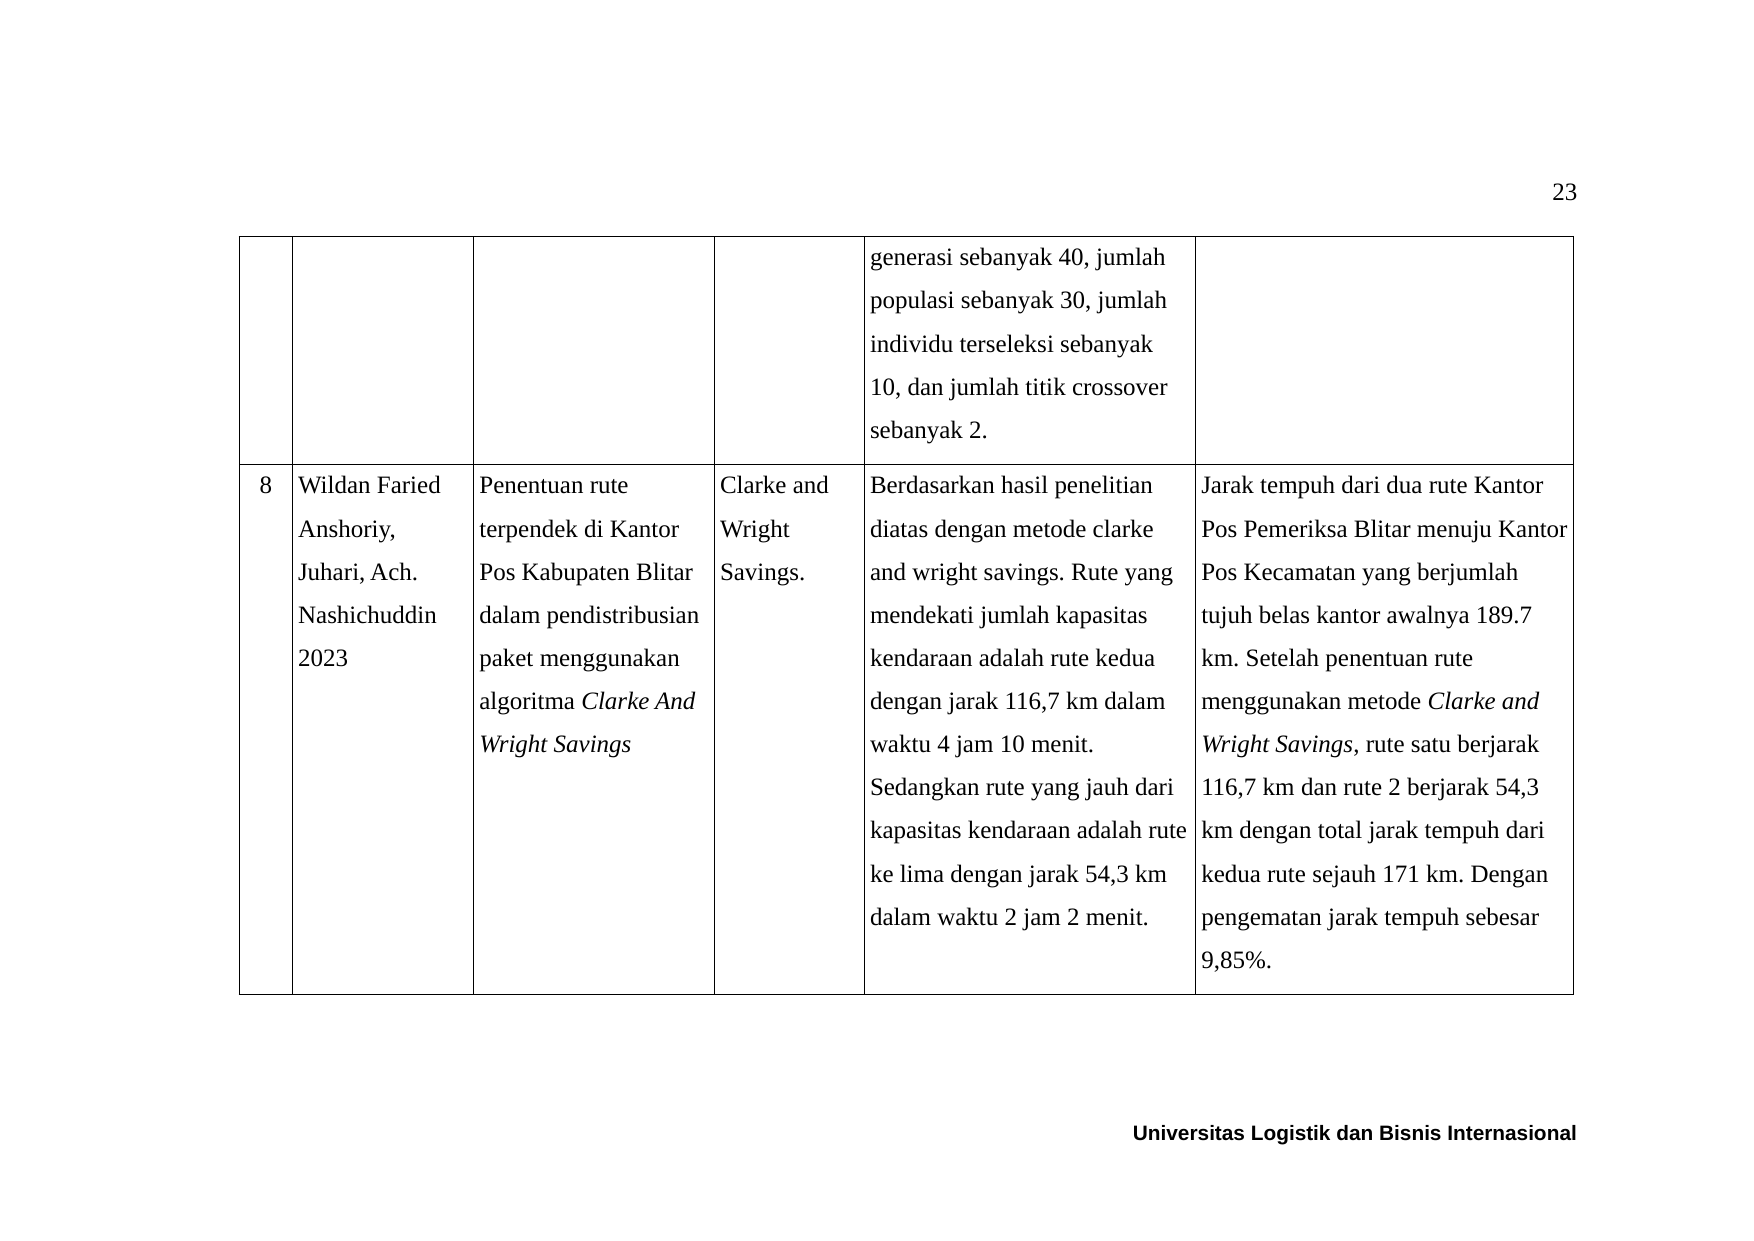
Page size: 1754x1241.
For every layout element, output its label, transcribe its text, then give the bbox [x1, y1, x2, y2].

table_cell [1196, 237, 1573, 464]
table_cell [293, 237, 473, 464]
table_cell [474, 237, 714, 464]
table_cell Clarke and Wright Savings. [715, 465, 864, 994]
table_cell 8 [240, 465, 292, 994]
table_cell Penentuan rute terpendek di Kantor Pos Kabupaten Blitar dalam pendistribusian paket menggunakan algoritma Clarke And Wright Savings [474, 465, 714, 994]
table_cell generasi sebanyak 40, jumlah populasi sebanyak 30, jumlah individu terseleksi sebanyak 10, dan jumlah titik crossover sebanyak 2. [865, 237, 1195, 464]
table_cell [715, 237, 864, 464]
table_cell Berdasarkan hasil penelitian diatas dengan metode clarke and wright savings. Rute yang mendekati jumlah kapasitas kendaraan adalah rute kedua dengan jarak 116,7 km dalam waktu 4 jam 10 menit. Sedangkan rute yang jauh dari kapasitas kendaraan adalah rute ke lima dengan jarak 54,3 km dalam waktu 2 jam 2 menit. [865, 465, 1195, 994]
table_cell [240, 237, 292, 464]
table_cell Jarak tempuh dari dua rute Kantor Pos Pemeriksa Blitar menuju Kantor Pos Kecamatan yang berjumlah tujuh belas kantor awalnya 189.7 km. Setelah penentuan rute menggunakan metode Clarke and Wright Savings, rute satu berjarak 116,7 km dan rute 2 berjarak 54,3 km dengan total jarak tempuh dari kedua rute sejauh 171 km. Dengan pengematan jarak tempuh sebesar 9,85%. [1196, 465, 1573, 994]
table_cell Wildan Faried Anshoriy, Juhari, Ach. Nashichuddin 2023 [293, 465, 473, 994]
